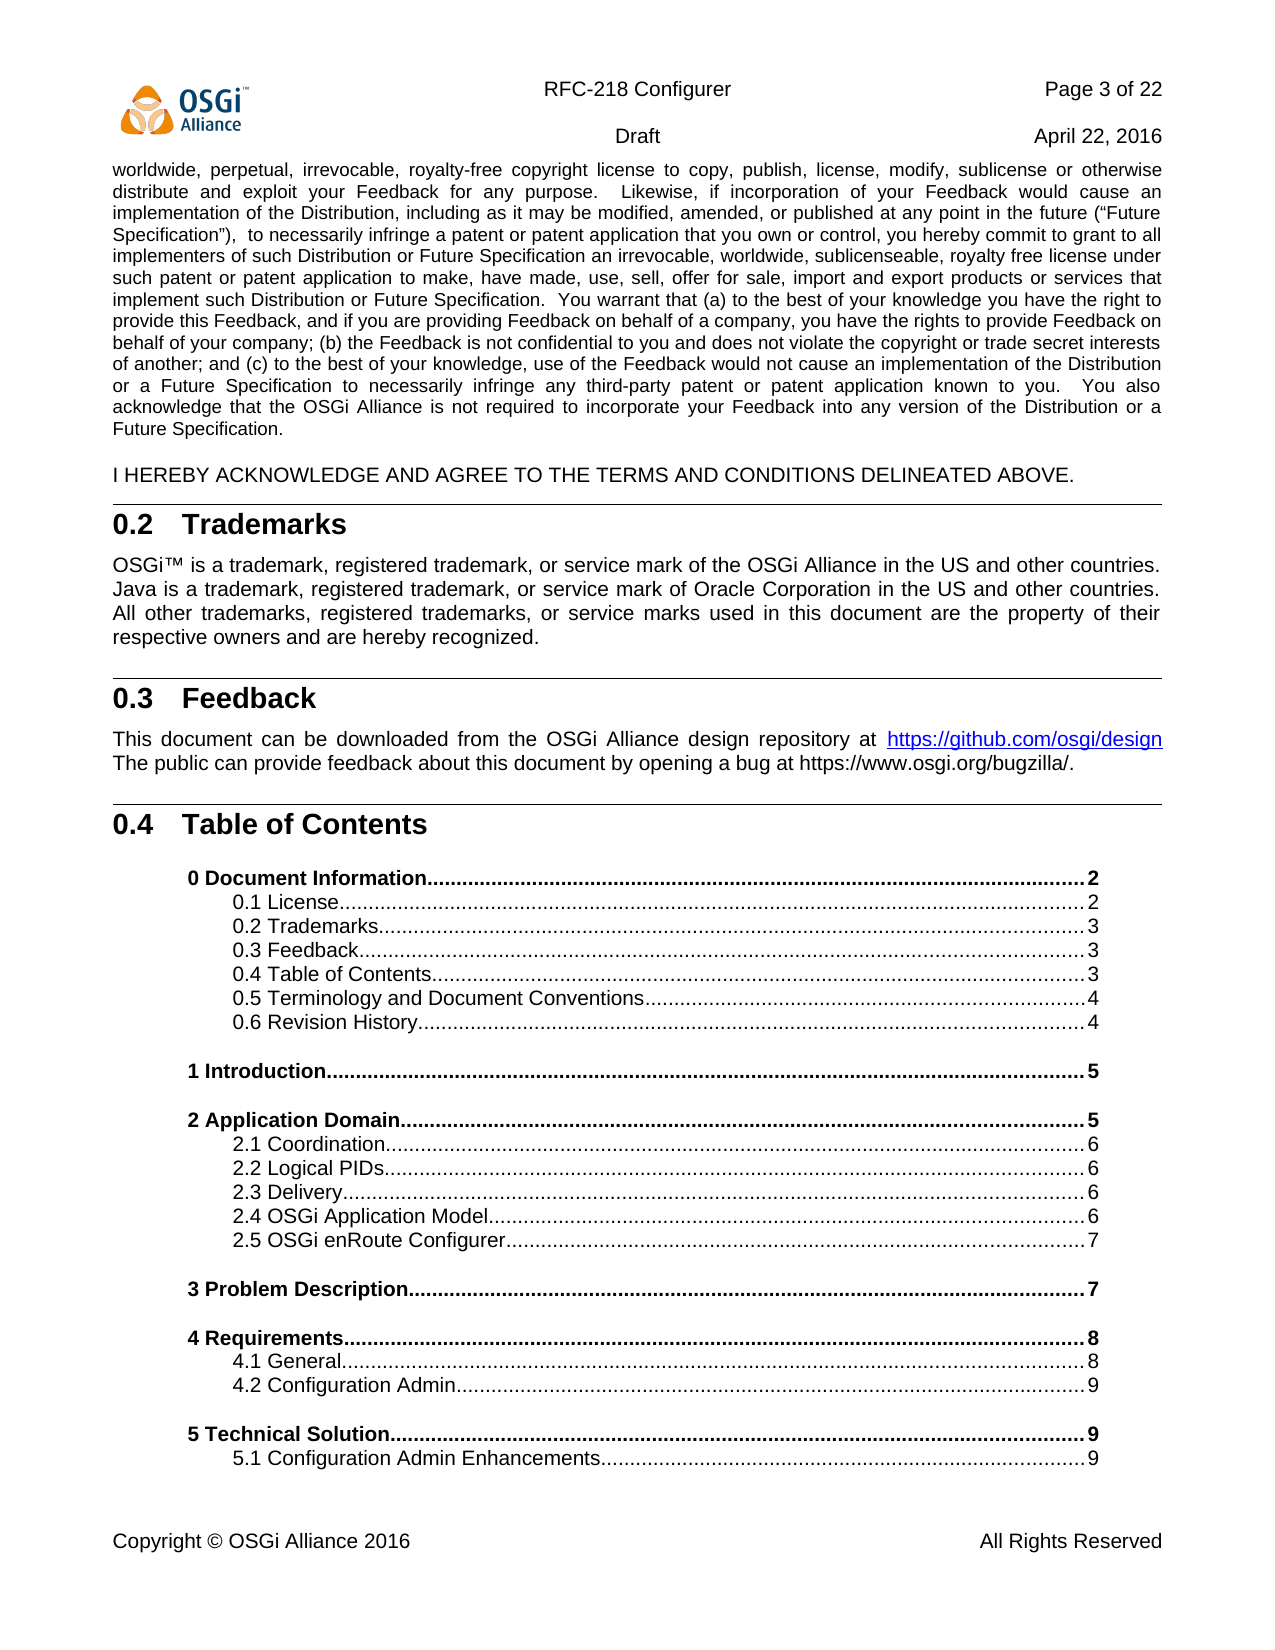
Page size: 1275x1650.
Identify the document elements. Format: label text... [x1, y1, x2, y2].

text I HEREBY ACKNOWLEDGE AND AGREE TO THE TERMS AND CONDITIONS DELINEATED ABOVE. [112, 463, 1162, 487]
picture [113, 78, 257, 142]
text 0 Document Information 2 [187, 866, 1162, 890]
text 5.1 Configuration Admin Enhancements 9 [232, 1446, 1162, 1470]
text 0.2 Trademarks 3 [232, 914, 1162, 938]
subtitle Trademarks [112, 505, 1162, 541]
text 0.3 Feedback 3 [232, 938, 1162, 962]
text 2.1 Coordination 6 [232, 1132, 1162, 1156]
subtitle Table of Contents [112, 805, 1162, 841]
text 0.1 License 2 [232, 890, 1162, 914]
text 5 Technical Solution 9 [187, 1422, 1162, 1446]
text 4.1 General 8 [232, 1349, 1162, 1373]
subtitle Feedback [112, 679, 1162, 715]
text 2 Application Domain 5 [187, 1108, 1162, 1132]
text 0.5 Terminology and Document Conventions 4 [232, 986, 1162, 1010]
text 0.4 Table of Contents 3 [232, 962, 1162, 986]
text 2.2 Logical PIDs 6 [232, 1156, 1162, 1179]
text This document can be downloaded from the OSGi Alliance design repository at https://github.com/osgi/design The public can provide feedback about this document by opening a bug at https://www.osgi.org/bugzilla/. [112, 727, 1162, 775]
text 1 Introduction 5 [187, 1059, 1162, 1083]
text worldwide, perpetual, irrevocable, royalty-free copyright license to copy, publish, license, modify, sublicense or otherwise distribute and exploit your Feedback for any purpose. Likewise, if incorporation of your Feedback would cause an implementation of the Distribution, including as it may be modified, amended, or published at any point in the future (“Future Specification”), to necessarily infringe a patent or patent application that you own or control, you hereby commit to grant to all implementers of such Distribution or Future Specification an irrevocable, worldwide, sublicenseable, royalty free license under such patent or patent application to make, have made, use, sell, offer for sale, import and export products or services that implement such Distribution or Future Specification. You warrant that (a) to the best of your knowledge you have the right to provide this Feedback, and if you are providing Feedback on behalf of a company, you have the rights to provide Feedback on behalf of your company; (b) the Feedback is not confidential to you and does not violate the copyright or trade secret interests of another; and (c) to the best of your knowledge, use of the Feedback would not cause an implementation of the Distribution or a Future Specification to necessarily infringe any third-party patent or patent application known to you. You also acknowledge that the OSGi Alliance is not required to incorporate your Feedback into any version of the Distribution or a Future Specification. [112, 159, 1162, 439]
text 2.3 Delivery 6 [232, 1179, 1162, 1203]
text 0.6 Revision History 4 [232, 1010, 1162, 1034]
text 4.2 Configuration Admin 9 [232, 1373, 1162, 1397]
text 4 Requirements 8 [187, 1325, 1162, 1349]
text OSGi™ is a trademark, registered trademark, or service mark of the OSGi Alliance in the US and other countries. Java is a trademark, registered trademark, or service mark of Oracle Corporation in the US and other countries. All other trademarks, registered trademarks, or service marks used in this document are the property of their respective owners and are hereby recognized. [112, 553, 1162, 649]
text 2.4 OSGi Application Model 6 [232, 1203, 1162, 1227]
text 2.5 OSGi enRoute Configurer 7 [232, 1227, 1162, 1251]
text 3 Problem Description 7 [187, 1276, 1162, 1300]
